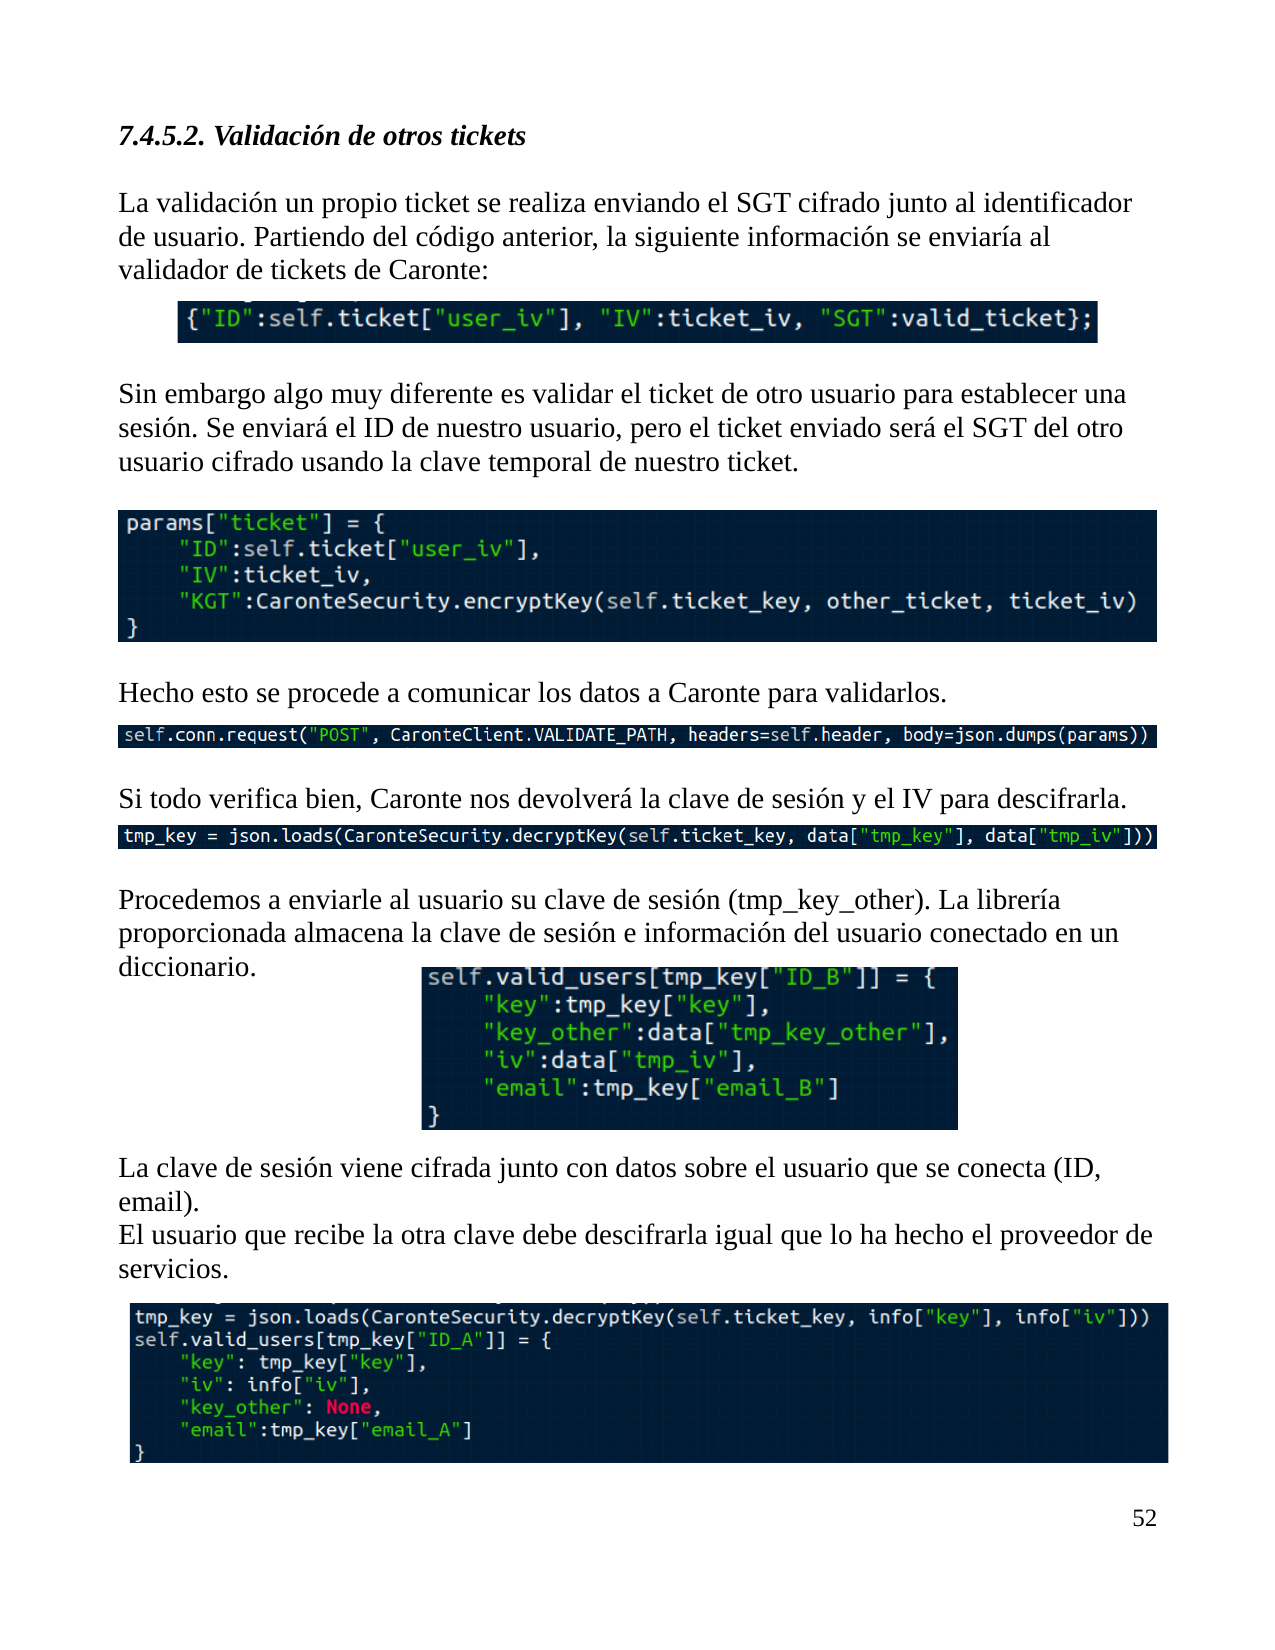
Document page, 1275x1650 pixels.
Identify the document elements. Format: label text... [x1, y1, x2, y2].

text Sin embargo algo muy diferente es validar el ticket de otro usuario para establecer una sesión. Se enviará el ID de nuestro usuario, pero el ticket enviado será el SGT del otro usuario cifrado usando la clave temporal de nuestro ticket. [118, 377, 1157, 477]
text Si todo verifica bien, Caronte nos devolverá la clave de sesión y el IV para descifrarla. [118, 781, 1157, 814]
picture [118, 725, 1157, 748]
text La clave de sesión viene cifrada junto con datos sobre el usuario que se conecta (ID, email). [118, 1150, 1157, 1217]
picture [118, 825, 1157, 849]
text La validación un propio ticket se realiza enviando el SGT cifrado junto al identificador de usuario. Partiendo del código anterior, la siguiente información se enviaría al validador de tickets de Caronte: [118, 185, 1157, 286]
text Procedemos a enviarle al usuario su clave de sesión (tmp_key_other). La librería proporcionada almacena la clave de sesión e información del usuario conectado en un diccionario. [118, 882, 1157, 982]
picture [177, 301, 1098, 343]
text El usuario que recibe la otra clave debe descifrarla igual que lo ha hecho el proveedor de servicios. [118, 1217, 1157, 1284]
picture [118, 510, 1157, 642]
picture [129, 1303, 1169, 1463]
picture [421, 967, 958, 1130]
text Hecho esto se procede a comunicar los datos a Caronte para validarlos. [118, 675, 1157, 709]
text 7.4.5.2. Validación de otros tickets [118, 118, 1157, 152]
